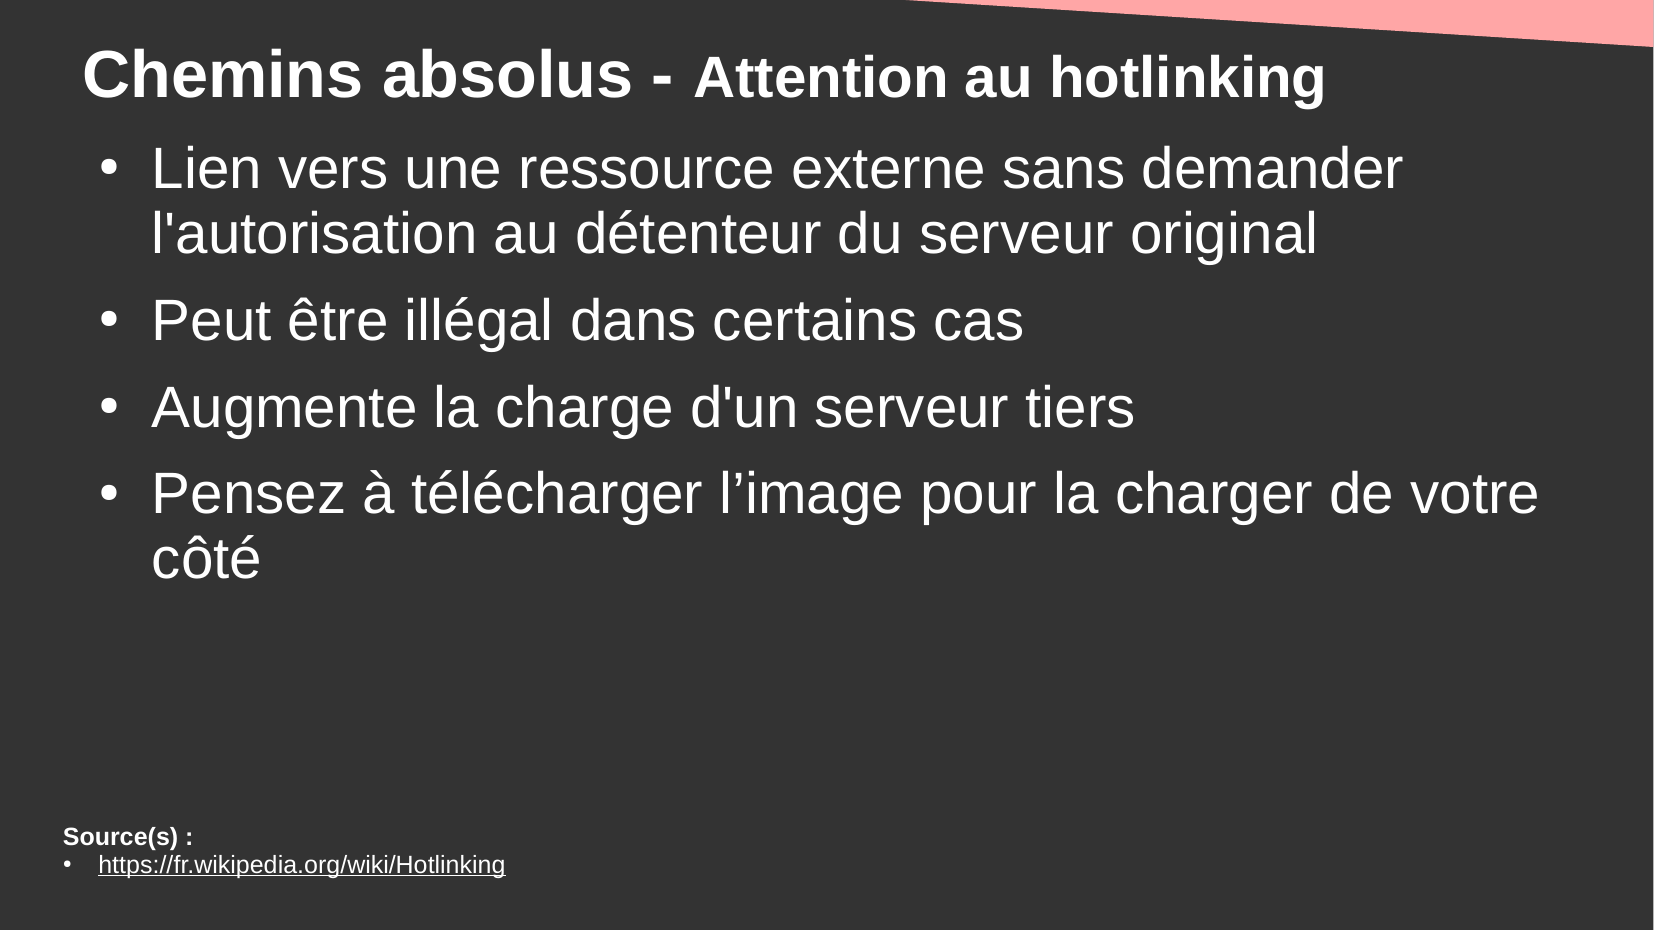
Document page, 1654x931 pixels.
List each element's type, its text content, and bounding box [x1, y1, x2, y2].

list Lien vers une ressource externe sans demander l'autorisation au détenteur du serveur original Peut être illégal dans certains cas Augmente la charge d'un serveur tiers Pensez à télécharger l’image pour la charger de votre côté [80, 135, 1595, 638]
text_box [905, 0, 1654, 48]
text_box Source(s) : https://fr.wikipedia.org/wiki/Hotlinking [48, 815, 1654, 915]
title Chemins absolus - Attention au hotlinking [82, 37, 1571, 122]
